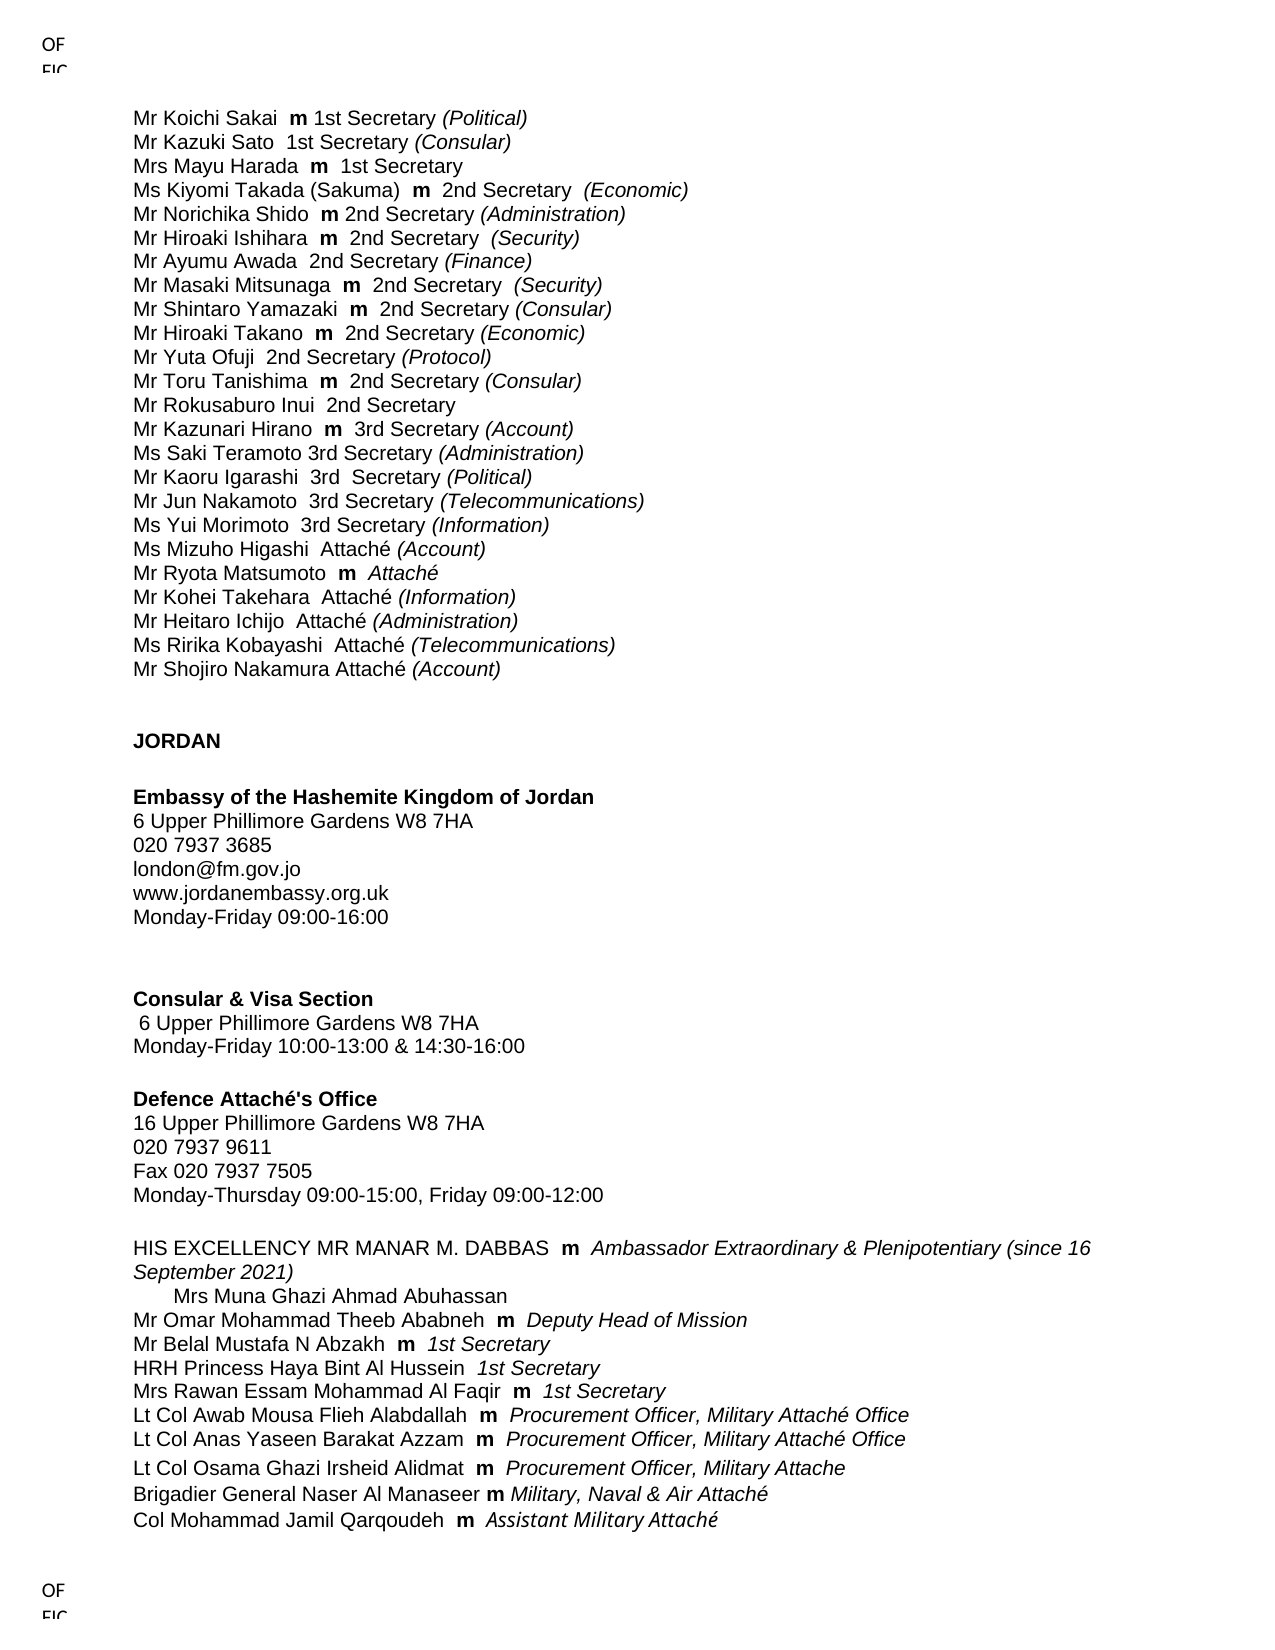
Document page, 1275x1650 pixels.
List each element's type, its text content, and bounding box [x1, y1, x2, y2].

text Mr Shojiro Nakamura Attaché (Account) [133, 657, 1181, 681]
text Ms Saki Teramoto 3rd Secretary (Administration) [133, 441, 1181, 465]
text Mr Jun Nakamoto 3rd Secretary (Telecommunications) [133, 489, 1181, 513]
text Mr Kazuki Sato 1st Secretary (Consular) [133, 129, 1181, 153]
text Mr Koichi Sakai m 1st Secretary (Political) [133, 106, 1181, 129]
text Mr Ryota Matsumoto m Attaché [133, 561, 1181, 585]
text Mr Shintaro Yamazaki m 2nd Secretary (Consular) [133, 297, 1181, 321]
text Mrs Mayu Harada m 1st Secretary [133, 153, 1181, 177]
text Mr Yuta Ofuji 2nd Secretary (Protocol) [133, 345, 1181, 369]
text Consular & Visa Section 6 Upper Phillimore Gardens W8 7HA Monday-Friday 10:00-13:00 & 14:30-16:00 Defence Attaché's Office 16 Upper Phillimore Gardens W8 7HA 020 7937 9611 Fax 020 7937 7505 Monday-Thursday 09:00-15:00, Friday 09:00-12:00 HIS EXCELLENCY MR MANAR M. DABBAS m Ambassador Extraordinary & Plenipotentiary (since 16 September 2021) Mrs Muna Ghazi Ahmad Abuhassan Mr Omar Mohammad Theeb Ababneh m Deputy Head of Mission [133, 958, 1181, 1331]
text Mr Kaoru Igarashi 3rd Secretary (Political) [133, 465, 1181, 489]
text Mr Hiroaki Takano m 2nd Secretary (Economic) [133, 321, 1181, 345]
text Ms Ririka Kobayashi Attaché (Telecommunications) [133, 633, 1181, 657]
text Mr Hiroaki Ishihara m 2nd Secretary (Security) [133, 225, 1181, 249]
text Mr Heitaro Ichijo Attaché (Administration) [133, 609, 1181, 633]
text Col Mohammad Jamil Qarqoudeh m Assistant Military Attaché [133, 1506, 1181, 1534]
text Embassy of the Hashemite Kingdom of Jordan 6 Upper Phillimore Gardens W8 7HA 020 7937 3685 london@fm.gov.jo www.jordanembassy.org.uk Monday-Friday 09:00-16:00 [133, 785, 1181, 958]
text Ms Mizuho Higashi Attaché (Account) [133, 537, 1181, 561]
text Lt Col Awab Mousa Flieh Alabdallah m Procurement Officer, Military Attaché Office [133, 1403, 1181, 1427]
text Ms Yui Morimoto 3rd Secretary (Information) [133, 513, 1181, 537]
text JORDAN [133, 728, 1181, 783]
text Mr Kazunari Hirano m 3rd Secretary (Account) [133, 417, 1181, 441]
text Lt Col Anas Yaseen Barakat Azzam m Procurement Officer, Military Attaché Office [133, 1427, 1181, 1451]
text Ms Kiyomi Takada (Sakuma) m 2nd Secretary (Economic) [133, 177, 1181, 201]
text Mr Norichika Shido m 2nd Secretary (Administration) [133, 201, 1181, 225]
text Mr Toru Tanishima m 2nd Secretary (Consular) [133, 369, 1181, 393]
text Mr Ayumu Awada 2nd Secretary (Finance) [133, 249, 1181, 273]
text Mr Belal Mustafa N Abzakh m 1st Secretary HRH Princess Haya Bint Al Hussein 1st Secretary Mrs Rawan Essam Mohammad Al Faqir m 1st Secretary [133, 1331, 1181, 1403]
text Mr Rokusaburo Inui 2nd Secretary [133, 393, 1181, 417]
text Mr Kohei Takehara Attaché (Information) [133, 585, 1181, 609]
text Lt Col Osama Ghazi Irsheid Alidmat m Procurement Officer, Military Attache Brigadier General Naser Al Manaseer m Military, Naval & Air Attaché [133, 1451, 1181, 1506]
text Mr Masaki Mitsunaga m 2nd Secretary (Security) [133, 273, 1181, 297]
